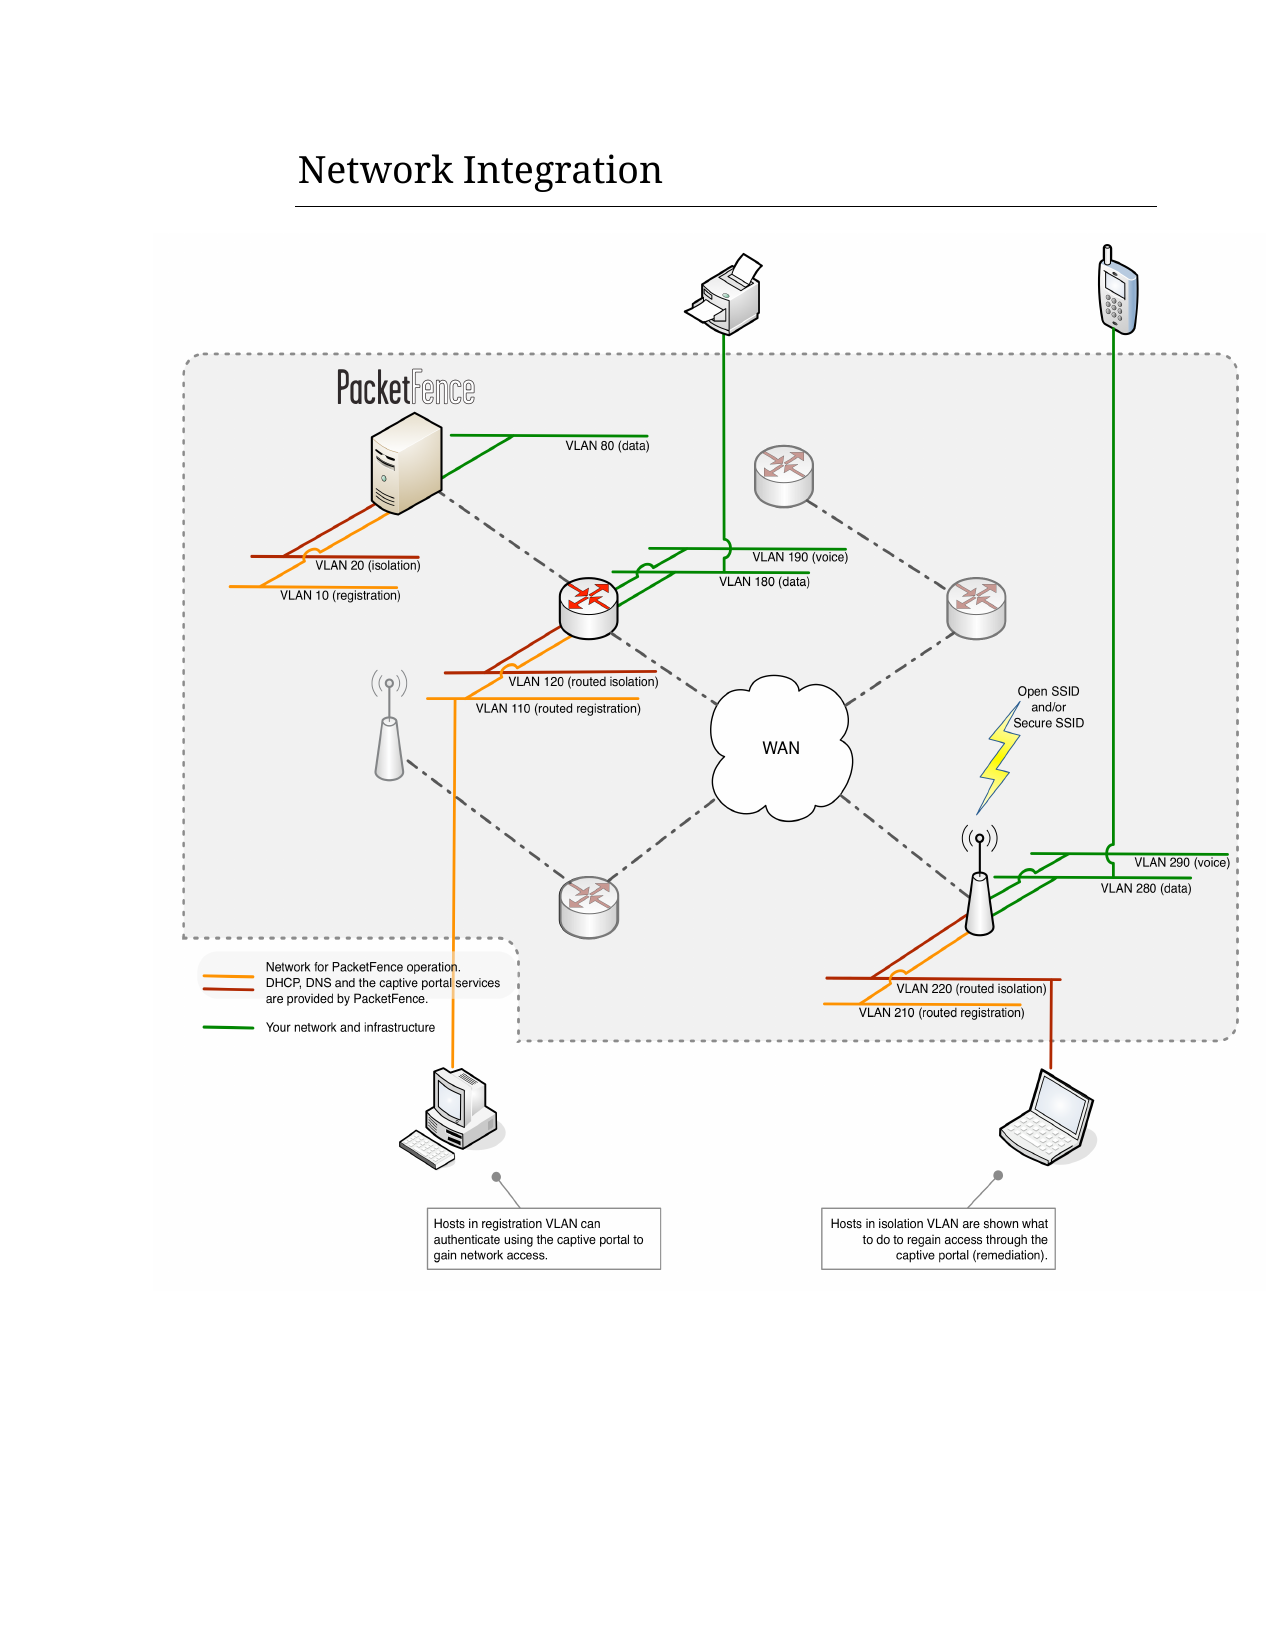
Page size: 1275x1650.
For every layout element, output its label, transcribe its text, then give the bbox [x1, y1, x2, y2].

subtitle Network Integration [295, 143, 1157, 206]
picture [169, 250, 1268, 1291]
